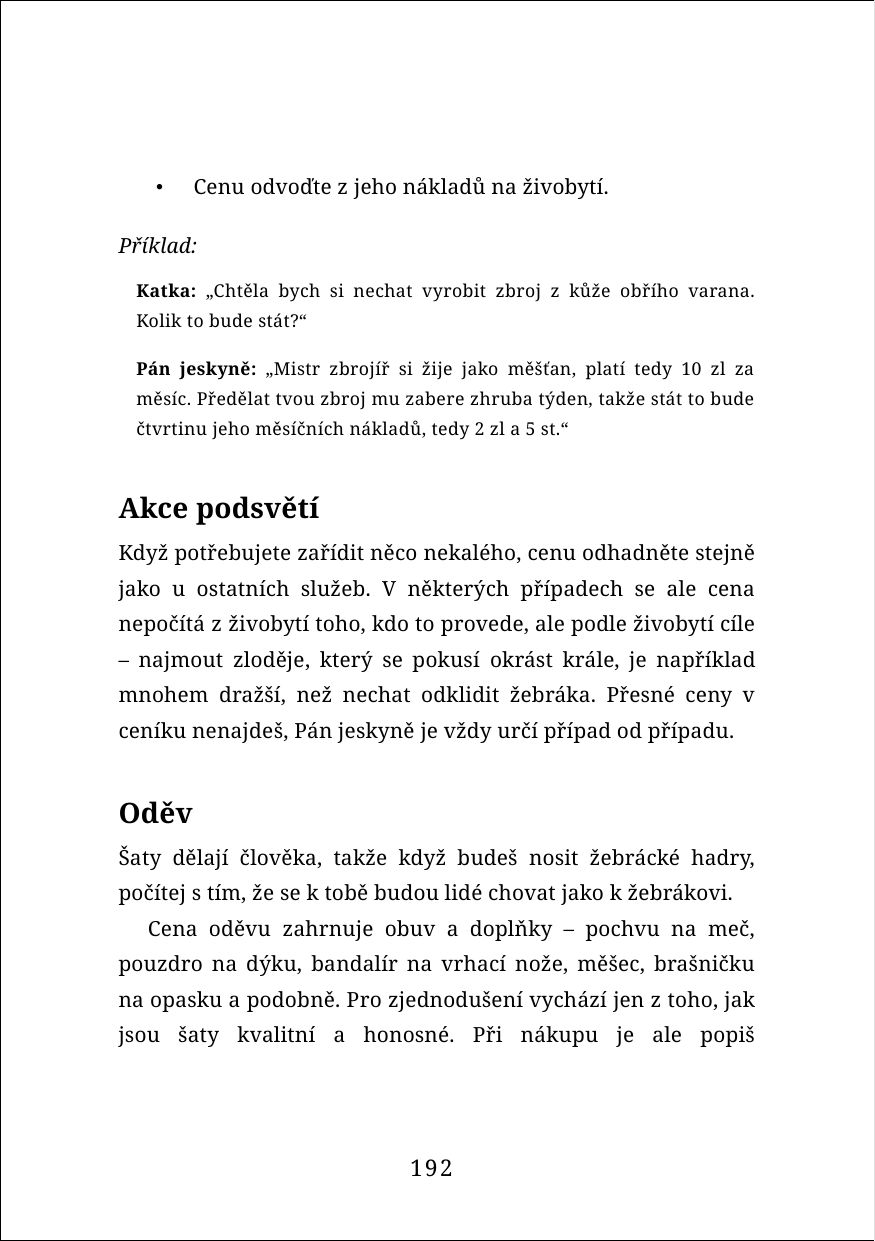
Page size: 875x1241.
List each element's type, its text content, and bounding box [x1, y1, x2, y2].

subtitle Oděv [118, 793, 756, 831]
subtitle Akce podsvětí [118, 488, 756, 527]
text Když potřebujete zařídit něco nekalého, cenu odhadněte stejně jako u ostatních služeb. V některých případech se ale cena nepočítá z živobytí toho, kdo to provede, ale podle živobytí cíle – najmout zloděje, který se pokusí okrást krále, je například mnohem dražší, než nechat odklidit žebráka. Přesné ceny v ceníku nenajdeš, Pán jeskyně je vždy určí případ od případu. [118, 538, 756, 744]
text Šaty dělají člověka, takže když budeš nosit žebrácké hadry, počítej s tím, že se k tobě budou lidé chovat jako k žebrákovi. Cena oděvu zahrnuje obuv a doplňky – pochvu na meč, pouzdro na dýku, bandalír na vrhací nože, měšec, brašničku na opasku a podobně. Pro zjednodušení vychází jen z toho, jak jsou šaty kvalitní a honosné. Při nákupu je ale popiš [118, 843, 756, 1049]
list Cenu odvoďte z jeho nákladů na živobytí. [156, 172, 756, 200]
text Pán jeskyně: „Mistr zbrojíř si žije jako měšťan, platí tedy 10 zl za měsíc. Předělat tvou zbroj mu zabere zhruba týden, takže stát to bude čtvrtinu jeho měsíčních nákladů, tedy 2 zl a 5 st.“ [136, 356, 756, 441]
text Katka: „Chtěla bych si nechat vyrobit zbroj z kůže obřího varana. Kolik to bude stát?“ [136, 278, 756, 333]
text Příklad: [118, 231, 756, 259]
